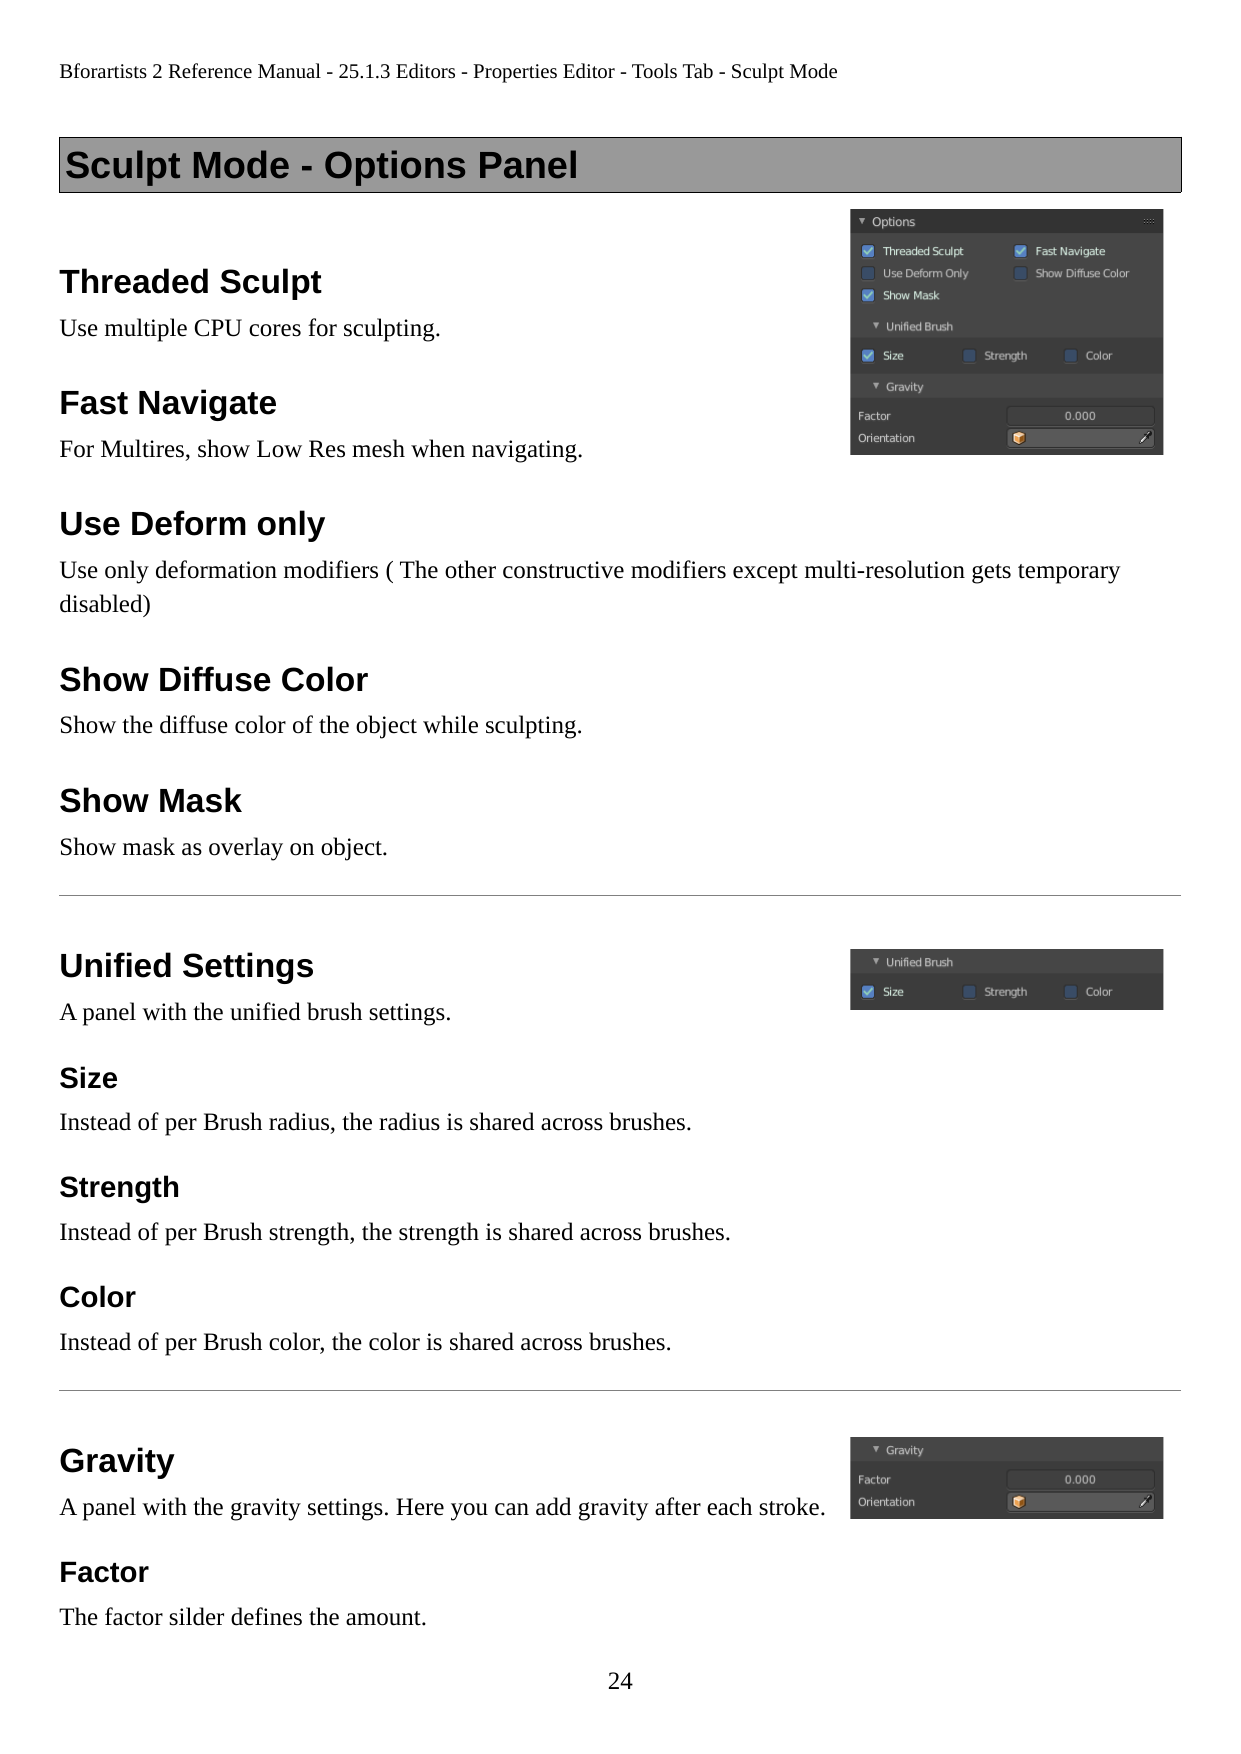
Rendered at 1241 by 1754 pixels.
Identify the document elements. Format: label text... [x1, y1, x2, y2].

text The factor silder defines the amount. [59, 1602, 1181, 1630]
subtitle Unified Settings [59, 946, 1181, 984]
subtitle Show Mask [59, 781, 1181, 819]
table_header Sculpt Mode - Options Panel [60, 138, 1181, 192]
subtitle Threaded Sculpt [59, 262, 850, 301]
subtitle [1164, 1441, 1181, 1479]
subtitle Size [59, 1061, 1181, 1094]
subtitle Fast Navigate [59, 383, 850, 422]
subtitle Show Diffuse Color [59, 659, 1181, 698]
text A panel with the unified brush settings. [59, 997, 1181, 1026]
text A panel with the gravity settings. Here you can add gravity after each stroke. [59, 1492, 1181, 1521]
text Use multiple CPU cores for sculpting. [59, 313, 850, 342]
subtitle Use Deform only [59, 504, 1181, 543]
text Instead of per Brush radius, the radius is shared across brushes. [59, 1107, 1181, 1136]
text For Multires, show Low Res mesh when navigating. [59, 434, 1181, 463]
subtitle [1164, 383, 1181, 422]
text Instead of per Brush strength, the strength is shared across brushes. [59, 1217, 1181, 1245]
subtitle Factor [59, 1555, 1181, 1589]
subtitle Color [59, 1280, 1181, 1314]
subtitle Strength [59, 1170, 1181, 1204]
subtitle [1164, 262, 1181, 301]
picture [850, 1437, 1164, 1519]
text Use only deformation modifiers ( The other constructive modifiers except multi-resolution gets temporary disabled) [59, 555, 1181, 618]
text Show mask as overlay on object. [59, 832, 1181, 860]
text Show the diffuse color of the object while sculpting. [59, 711, 1181, 739]
picture [850, 949, 1164, 1010]
subtitle Gravity [59, 1441, 850, 1479]
text Instead of per Brush color, the color is shared across brushes. [59, 1327, 1181, 1355]
picture [850, 209, 1164, 455]
